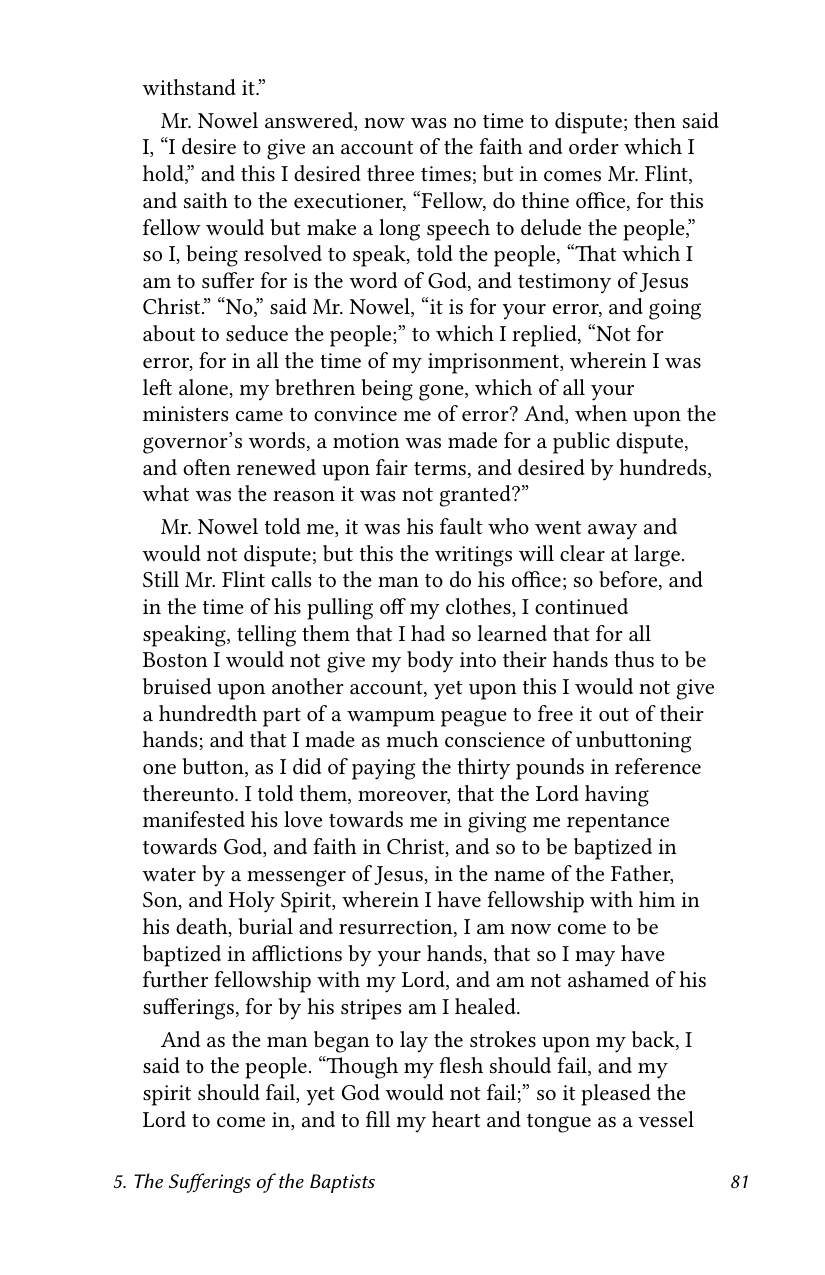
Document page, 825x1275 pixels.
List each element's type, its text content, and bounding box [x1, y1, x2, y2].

text And as the man began to lay the strokes upon my back, I said to the people. “Though my flesh should fail, and my spirit should fail, yet God would not fail;” so it pleased the Lord to come in, and to fill my heart and tongue as a vessel [142, 1026, 720, 1133]
text Mr. Nowel answered, now was no time to dispute; then said I, “I desire to give an account of the faith and order which I hold,” and this I desired three times; but in comes Mr. Flint, and saith to the executioner, “Fellow, do thine office, for this fellow would but make a long speech to delude the people,” so I, being resolved to speak, told the people, “That which I am to suffer for is the word of God, and testimony of Jesus Christ.” “No,” said Mr. Nowel, “it is for your error, and going about to seduce the people;” to which I replied, “Not for error, for in all the time of my imprisonment, wherein I was left alone, my brethren being gone, which of all your ministers came to convince me of error? And, when upon the governor’s words, a motion was made for a public dispute, and often renewed upon fair terms, and desired by hundreds, what was the reason it was not granted?” [142, 108, 720, 507]
text withstand it.” [142, 75, 720, 101]
text Mr. Nowel told me, it was his fault who went away and would not dispute; but this the writings will clear at large. Still Mr. Flint calls to the man to do his office; so before, and in the time of his pulling off my clothes, I continued speaking, telling them that I had so learned that for all Boston I would not give my body into their hands thus to be bruised upon another account, yet upon this I would not give a hundredth part of a wampum peague to free it out of their hands; and that I made as much conscience of unbuttoning one button, as I did of paying the thirty pounds in reference thereunto. I told them, moreover, that the Lord having manifested his love towards me in giving me repentance towards God, and faith in Christ, and so to be baptized in water by a messenger of Jesus, in the name of the Father, Son, and Holy Spirit, wherein I have fellowship with him in his death, burial and resurrection, I am now come to be baptized in afflictions by your hands, that so I may have further fellowship with my Lord, and am not ashamed of his sufferings, for by his stripes am I healed. [142, 514, 720, 1020]
